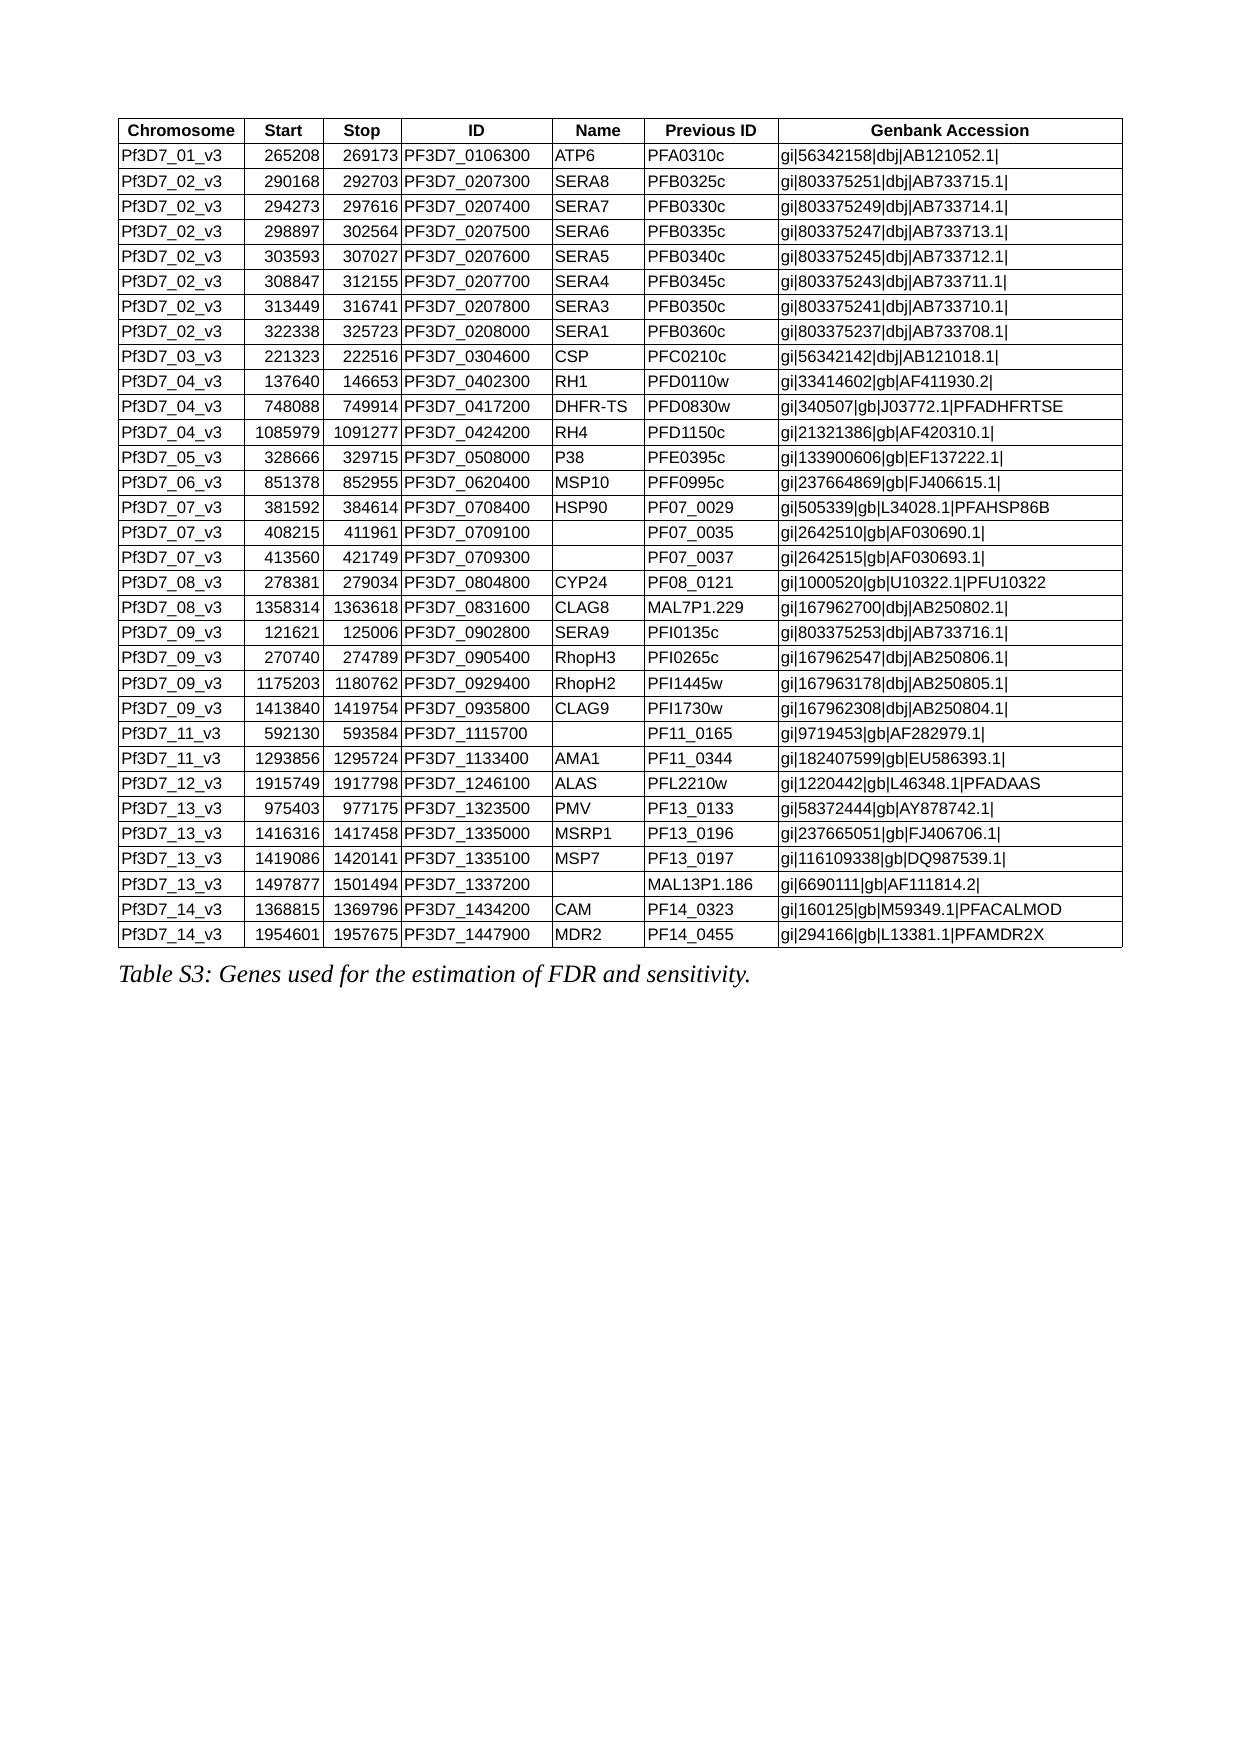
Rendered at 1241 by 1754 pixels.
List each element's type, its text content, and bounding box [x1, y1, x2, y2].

table_cell Pf3D7_03_v3 [119, 345, 244, 369]
table_cell 1915749 [245, 772, 323, 796]
table_cell PMV [553, 797, 644, 821]
table_cell PF13_0197 [645, 847, 778, 871]
table_cell CSP [553, 345, 644, 369]
table_cell 121621 [245, 621, 323, 645]
table_cell 274789 [324, 646, 401, 670]
table_cell 265208 [245, 144, 323, 168]
table_cell Pf3D7_02_v3 [119, 295, 244, 319]
table_cell Pf3D7_13_v3 [119, 872, 244, 896]
table_cell PF3D7_1115700 [402, 722, 552, 746]
table_cell Pf3D7_08_v3 [119, 571, 244, 595]
table_cell gi|803375247|dbj|AB733713.1| [779, 220, 1122, 244]
table_cell PF3D7_0207400 [402, 195, 552, 218]
table_cell 1501494 [324, 872, 401, 896]
table_cell 137640 [245, 370, 323, 394]
table_cell PF3D7_0207500 [402, 220, 552, 244]
table_cell 279034 [324, 571, 401, 595]
table_header Stop [324, 119, 401, 143]
table_cell PF14_0455 [645, 922, 778, 947]
table_cell PFD1150c [645, 420, 778, 444]
table_cell gi|56342142|dbj|AB121018.1| [779, 345, 1122, 369]
table_cell 748088 [245, 395, 323, 419]
table_cell 1369796 [324, 897, 401, 921]
table_cell Pf3D7_04_v3 [119, 370, 244, 394]
table_cell 329715 [324, 446, 401, 469]
table_cell PF3D7_0905400 [402, 646, 552, 670]
table_cell CLAG8 [553, 596, 644, 620]
table_cell PF3D7_0207800 [402, 295, 552, 319]
table_cell 1368815 [245, 897, 323, 921]
table_cell 1954601 [245, 922, 323, 947]
table_cell 222516 [324, 345, 401, 369]
table_cell PF07_0037 [645, 546, 778, 570]
table_cell PF3D7_0106300 [402, 144, 552, 168]
table_cell 308847 [245, 270, 323, 294]
table_cell PFI0265c [645, 646, 778, 670]
table_cell gi|803375245|dbj|AB733712.1| [779, 245, 1122, 269]
table_cell PFA0310c [645, 144, 778, 168]
table_cell AMA1 [553, 747, 644, 771]
table_cell Pf3D7_04_v3 [119, 395, 244, 419]
table_cell MSP10 [553, 471, 644, 495]
table_cell 749914 [324, 395, 401, 419]
table_cell [553, 872, 644, 896]
table_cell gi|6690111|gb|AF111814.2| [779, 872, 1122, 896]
table_cell gi|803375241|dbj|AB733710.1| [779, 295, 1122, 319]
table_cell gi|167962700|dbj|AB250802.1| [779, 596, 1122, 620]
table_cell gi|182407599|gb|EU586393.1| [779, 747, 1122, 771]
table_cell gi|116109338|gb|DQ987539.1| [779, 847, 1122, 871]
table_cell RH1 [553, 370, 644, 394]
table_cell PF3D7_0208000 [402, 320, 552, 344]
table_cell PF3D7_0207300 [402, 169, 552, 193]
table_cell Pf3D7_05_v3 [119, 446, 244, 469]
table_cell 413560 [245, 546, 323, 570]
table_cell CAM [553, 897, 644, 921]
table_header Chromosome [119, 119, 244, 143]
table_cell gi|803375253|dbj|AB733716.1| [779, 621, 1122, 645]
table_cell CYP24 [553, 571, 644, 595]
table_cell SERA3 [553, 295, 644, 319]
table_cell Pf3D7_07_v3 [119, 496, 244, 520]
table_cell PFI0135c [645, 621, 778, 645]
table_cell gi|803375251|dbj|AB733715.1| [779, 169, 1122, 193]
table_cell 411961 [324, 521, 401, 545]
table_cell PF3D7_0902800 [402, 621, 552, 645]
table_cell PFB0335c [645, 220, 778, 244]
table_header Genbank Accession [779, 119, 1122, 143]
table_cell 1917798 [324, 772, 401, 796]
table_cell 312155 [324, 270, 401, 294]
table_cell PF3D7_0417200 [402, 395, 552, 419]
table_cell PFF0995c [645, 471, 778, 495]
table_cell PF3D7_0708400 [402, 496, 552, 520]
table_cell PFL2210w [645, 772, 778, 796]
table_cell SERA9 [553, 621, 644, 645]
table_cell PF07_0035 [645, 521, 778, 545]
table_cell 1180762 [324, 671, 401, 696]
table_cell gi|294166|gb|L13381.1|PFAMDR2X [779, 922, 1122, 947]
table_cell gi|56342158|dbj|AB121052.1| [779, 144, 1122, 168]
table_cell [553, 521, 644, 545]
table_cell 1363618 [324, 596, 401, 620]
table_cell Pf3D7_11_v3 [119, 722, 244, 746]
table_cell ALAS [553, 772, 644, 796]
table_cell 298897 [245, 220, 323, 244]
table_cell PFI1445w [645, 671, 778, 696]
table_cell PF11_0344 [645, 747, 778, 771]
table_cell gi|237664869|gb|FJ406615.1| [779, 471, 1122, 495]
table_cell SERA7 [553, 195, 644, 218]
table_cell SERA8 [553, 169, 644, 193]
table_cell [553, 546, 644, 570]
table_cell MDR2 [553, 922, 644, 947]
table_cell gi|9719453|gb|AF282979.1| [779, 722, 1122, 746]
table_header Start [245, 119, 323, 143]
table_cell 593584 [324, 722, 401, 746]
table_cell SERA5 [553, 245, 644, 269]
table_cell 1497877 [245, 872, 323, 896]
table_cell Pf3D7_14_v3 [119, 922, 244, 947]
table_cell Pf3D7_07_v3 [119, 546, 244, 570]
table_cell PF3D7_0709300 [402, 546, 552, 570]
table_cell 325723 [324, 320, 401, 344]
table_cell Pf3D7_09_v3 [119, 646, 244, 670]
table_cell gi|2642510|gb|AF030690.1| [779, 521, 1122, 545]
table_cell PF3D7_0804800 [402, 571, 552, 595]
table_cell Pf3D7_01_v3 [119, 144, 244, 168]
table_cell PF14_0323 [645, 897, 778, 921]
table_cell Pf3D7_09_v3 [119, 621, 244, 645]
table_cell gi|505339|gb|L34028.1|PFAHSP86B [779, 496, 1122, 520]
table_cell [553, 722, 644, 746]
table_cell Pf3D7_13_v3 [119, 847, 244, 871]
table_cell 1417458 [324, 822, 401, 846]
table_cell SERA6 [553, 220, 644, 244]
table_cell P38 [553, 446, 644, 469]
table_cell 1957675 [324, 922, 401, 947]
table_cell PF3D7_0831600 [402, 596, 552, 620]
table_cell gi|58372444|gb|AY878742.1| [779, 797, 1122, 821]
table_cell PF3D7_0935800 [402, 697, 552, 721]
table_cell Pf3D7_12_v3 [119, 772, 244, 796]
table_cell MAL7P1.229 [645, 596, 778, 620]
table_cell gi|33414602|gb|AF411930.2| [779, 370, 1122, 394]
table_cell PF3D7_1335100 [402, 847, 552, 871]
table_cell 408215 [245, 521, 323, 545]
table_cell Pf3D7_02_v3 [119, 320, 244, 344]
table_cell CLAG9 [553, 697, 644, 721]
table_cell gi|133900606|gb|EF137222.1| [779, 446, 1122, 469]
table_cell 322338 [245, 320, 323, 344]
table_cell 269173 [324, 144, 401, 168]
table_cell RhopH3 [553, 646, 644, 670]
table_cell gi|1220442|gb|L46348.1|PFADAAS [779, 772, 1122, 796]
table_cell 270740 [245, 646, 323, 670]
table_cell 307027 [324, 245, 401, 269]
table_cell 292703 [324, 169, 401, 193]
table_cell Pf3D7_02_v3 [119, 270, 244, 294]
table_cell gi|803375249|dbj|AB733714.1| [779, 195, 1122, 218]
table_cell PF11_0165 [645, 722, 778, 746]
table_cell 592130 [245, 722, 323, 746]
table_cell PF3D7_0402300 [402, 370, 552, 394]
table_cell Pf3D7_13_v3 [119, 797, 244, 821]
table_cell PFD0830w [645, 395, 778, 419]
table_cell 290168 [245, 169, 323, 193]
table_cell PFE0395c [645, 446, 778, 469]
table_cell 1413840 [245, 697, 323, 721]
table_cell PFD0110w [645, 370, 778, 394]
table_cell 384614 [324, 496, 401, 520]
table_cell 1358314 [245, 596, 323, 620]
text Table S3: Genes used for the estimation of FDR and sensitivity. [118, 959, 1122, 988]
table_cell PFB0325c [645, 169, 778, 193]
table_cell PFB0330c [645, 195, 778, 218]
table_cell Pf3D7_02_v3 [119, 195, 244, 218]
table_cell PF3D7_1323500 [402, 797, 552, 821]
table_cell gi|167963178|dbj|AB250805.1| [779, 671, 1122, 696]
table_header Previous ID [645, 119, 778, 143]
table_cell PF3D7_0620400 [402, 471, 552, 495]
table_header Name [553, 119, 644, 143]
table_cell Pf3D7_09_v3 [119, 671, 244, 696]
table_cell 278381 [245, 571, 323, 595]
table_cell 421749 [324, 546, 401, 570]
table_cell 313449 [245, 295, 323, 319]
table_cell PF3D7_0207600 [402, 245, 552, 269]
table_cell 1420141 [324, 847, 401, 871]
table_cell 1293856 [245, 747, 323, 771]
table_cell PF13_0196 [645, 822, 778, 846]
table_cell DHFR-TS [553, 395, 644, 419]
table_cell MSP7 [553, 847, 644, 871]
table_cell Pf3D7_13_v3 [119, 822, 244, 846]
table_cell 852955 [324, 471, 401, 495]
table_cell SERA1 [553, 320, 644, 344]
table_cell PF08_0121 [645, 571, 778, 595]
table_cell Pf3D7_14_v3 [119, 897, 244, 921]
table_cell gi|340507|gb|J03772.1|PFADHFRTSE [779, 395, 1122, 419]
table_cell 1085979 [245, 420, 323, 444]
table_cell Pf3D7_07_v3 [119, 521, 244, 545]
table_cell SERA4 [553, 270, 644, 294]
table_cell gi|167962308|dbj|AB250804.1| [779, 697, 1122, 721]
table_cell gi|2642515|gb|AF030693.1| [779, 546, 1122, 570]
table_cell gi|1000520|gb|U10322.1|PFU10322 [779, 571, 1122, 595]
table_cell Pf3D7_02_v3 [119, 169, 244, 193]
table_cell 302564 [324, 220, 401, 244]
table_cell 125006 [324, 621, 401, 645]
table_cell Pf3D7_02_v3 [119, 245, 244, 269]
table_cell 975403 [245, 797, 323, 821]
table_cell PFI1730w [645, 697, 778, 721]
table_cell PF3D7_0304600 [402, 345, 552, 369]
table_cell gi|160125|gb|M59349.1|PFACALMOD [779, 897, 1122, 921]
table_cell gi|803375243|dbj|AB733711.1| [779, 270, 1122, 294]
table_cell PFC0210c [645, 345, 778, 369]
table_cell 146653 [324, 370, 401, 394]
table_cell MAL13P1.186 [645, 872, 778, 896]
table_cell PF3D7_1133400 [402, 747, 552, 771]
table_cell MSRP1 [553, 822, 644, 846]
table_cell 328666 [245, 446, 323, 469]
table_cell PFB0340c [645, 245, 778, 269]
table_cell 221323 [245, 345, 323, 369]
table_cell gi|167962547|dbj|AB250806.1| [779, 646, 1122, 670]
table_cell 316741 [324, 295, 401, 319]
table_cell 977175 [324, 797, 401, 821]
table_cell ATP6 [553, 144, 644, 168]
table_cell RhopH2 [553, 671, 644, 696]
table_cell 1175203 [245, 671, 323, 696]
table_cell PFB0360c [645, 320, 778, 344]
table_cell PF3D7_1335000 [402, 822, 552, 846]
table_cell PFB0345c [645, 270, 778, 294]
table_cell Pf3D7_09_v3 [119, 697, 244, 721]
table_cell PF3D7_0424200 [402, 420, 552, 444]
table_cell Pf3D7_06_v3 [119, 471, 244, 495]
table_cell Pf3D7_08_v3 [119, 596, 244, 620]
table_cell 381592 [245, 496, 323, 520]
table_cell Pf3D7_02_v3 [119, 220, 244, 244]
table_cell 1091277 [324, 420, 401, 444]
table_cell PF13_0133 [645, 797, 778, 821]
table_cell 851378 [245, 471, 323, 495]
table_cell 297616 [324, 195, 401, 218]
table_cell Pf3D7_04_v3 [119, 420, 244, 444]
table_header ID [402, 119, 552, 143]
table_cell Pf3D7_11_v3 [119, 747, 244, 771]
table_cell 1416316 [245, 822, 323, 846]
table_cell PF3D7_0508000 [402, 446, 552, 469]
table_cell HSP90 [553, 496, 644, 520]
table_cell PF3D7_1337200 [402, 872, 552, 896]
table_cell 294273 [245, 195, 323, 218]
table_cell PFB0350c [645, 295, 778, 319]
table_cell PF3D7_1434200 [402, 897, 552, 921]
table_cell PF07_0029 [645, 496, 778, 520]
table_cell 303593 [245, 245, 323, 269]
table_cell RH4 [553, 420, 644, 444]
table_cell gi|237665051|gb|FJ406706.1| [779, 822, 1122, 846]
table_cell 1295724 [324, 747, 401, 771]
table_cell PF3D7_0207700 [402, 270, 552, 294]
table_cell 1419754 [324, 697, 401, 721]
table_cell gi|803375237|dbj|AB733708.1| [779, 320, 1122, 344]
table_cell 1419086 [245, 847, 323, 871]
table_cell PF3D7_0709100 [402, 521, 552, 545]
table_cell PF3D7_1246100 [402, 772, 552, 796]
table_cell gi|21321386|gb|AF420310.1| [779, 420, 1122, 444]
table_cell PF3D7_0929400 [402, 671, 552, 696]
table_cell PF3D7_1447900 [402, 922, 552, 947]
